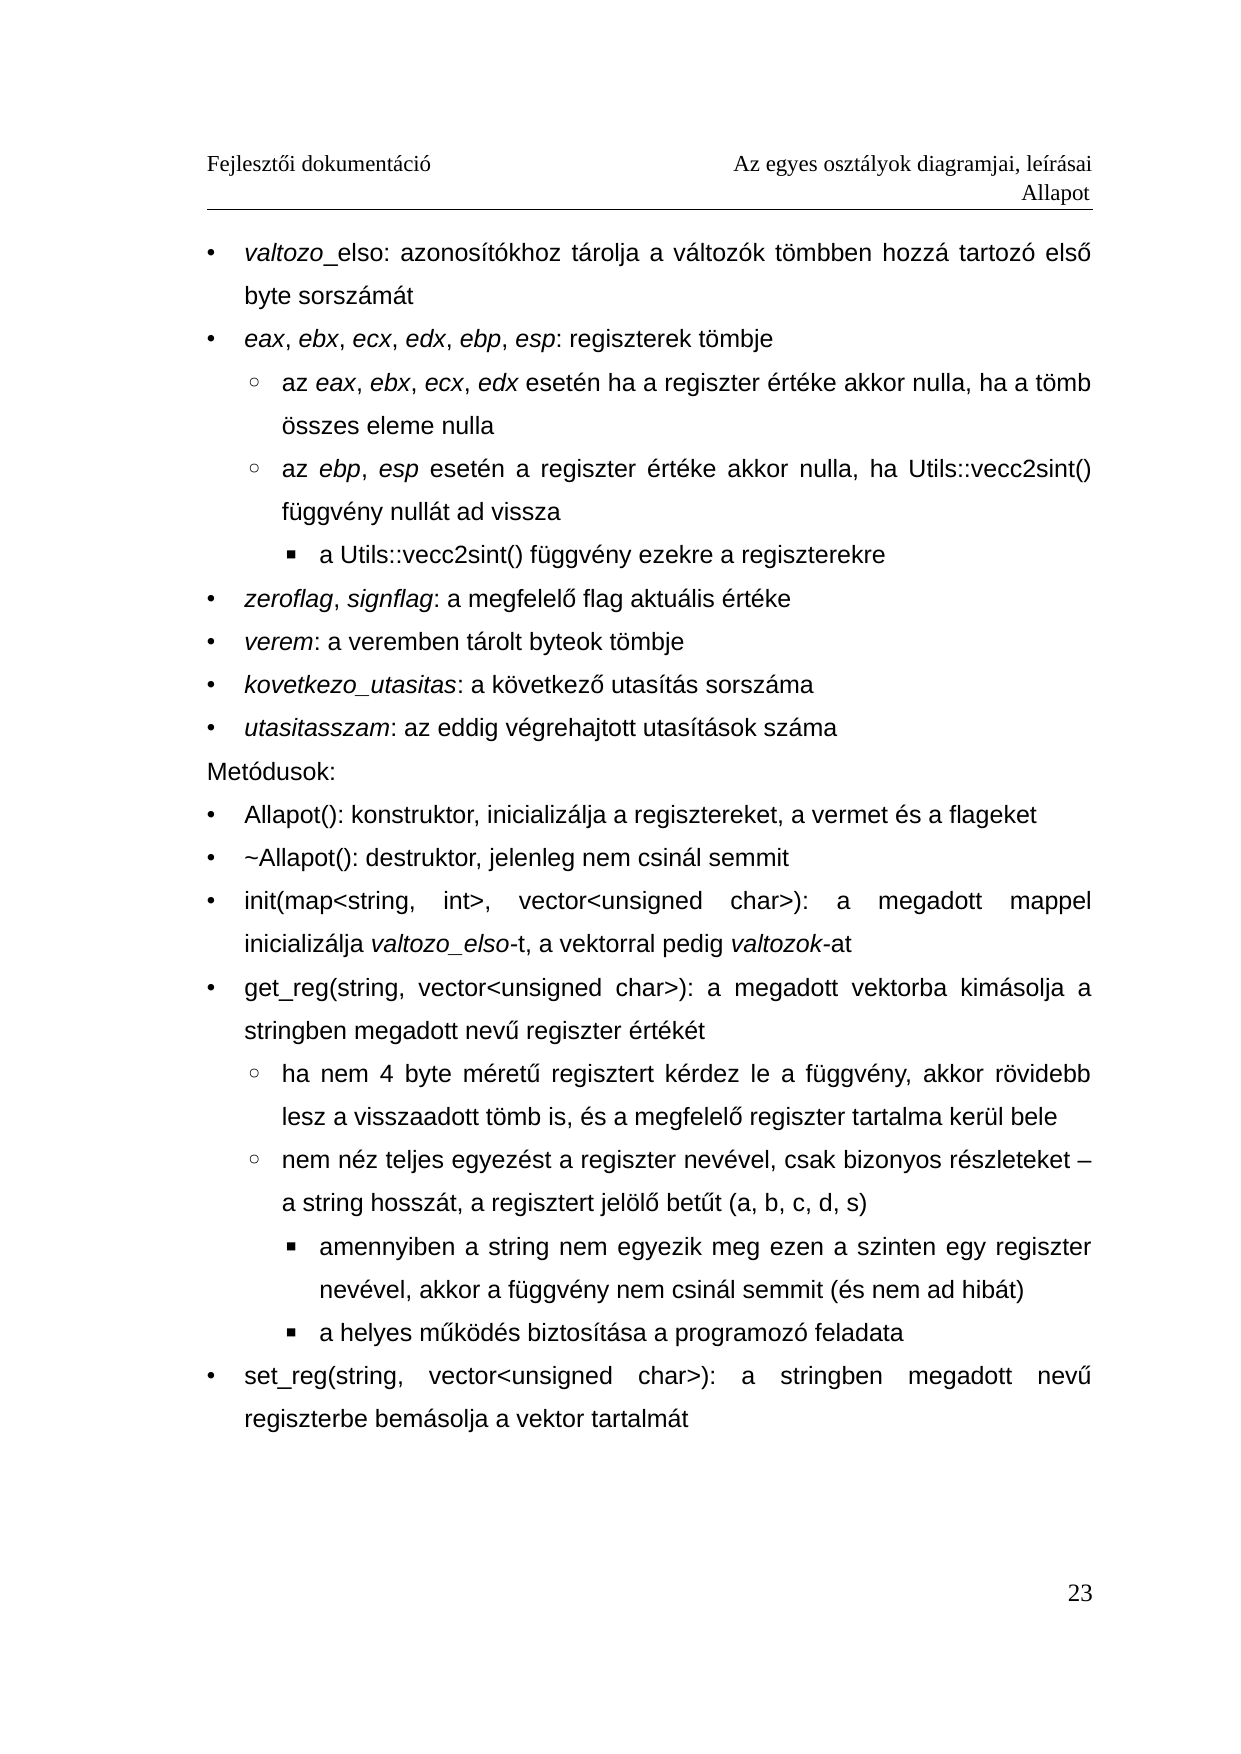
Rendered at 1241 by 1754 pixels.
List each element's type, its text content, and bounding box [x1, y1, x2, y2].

list init(map<string, int>, vector<unsigned char>): a megadott mappel inicializálja valtozo_elso-t, a vektorral pedig valtozok-at [207, 886, 1093, 958]
list amennyiben a string nem egyezik meg ezen a szinten egy regiszter nevével, akkor a függvény nem csinál semmit (és nem ad hibát) [282, 1232, 1093, 1303]
list nem néz teljes egyezést a regiszter nevével, csak bizonyos részleteket – a string hosszát, a regisztert jelölő betűt (a, b, c, d, s) [244, 1145, 1093, 1217]
list valtozo_elso: azonosítókhoz tárolja a változók tömbben hozzá tartozó első byte sorszámát [207, 238, 1093, 310]
list utasitasszam: az eddig végrehajtott utasítások száma [207, 713, 1093, 742]
list ha nem 4 byte méretű regisztert kérdez le a függvény, akkor rövidebb lesz a visszaadott tömb is, és a megfelelő regiszter tartalma kerül bele [244, 1059, 1093, 1131]
list az ebp, esp esetén a regiszter értéke akkor nulla, ha Utils::vecc2sint() függvény nullát ad vissza [244, 454, 1093, 526]
list zeroflag, signflag: a megfelelő flag aktuális értéke [207, 584, 1093, 612]
text Metódusok: [207, 757, 1093, 785]
list verem: a veremben tárolt byteok tömbje [207, 627, 1093, 656]
list kovetkezo_utasitas: a következő utasítás sorszáma [207, 670, 1093, 699]
list ~Allapot(): destruktor, jelenleg nem csinál semmit [207, 843, 1093, 872]
list a helyes működés biztosítása a programozó feladata [282, 1318, 1093, 1347]
list eax, ebx, ecx, edx, ebp, esp: regiszterek tömbje [207, 324, 1093, 353]
list set_reg(string, vector<unsigned char>): a stringben megadott nevű regiszterbe bemásolja a vektor tartalmát [207, 1361, 1093, 1433]
list Allapot(): konstruktor, inicializálja a regisztereket, a vermet és a flageket [207, 800, 1093, 828]
list get_reg(string, vector<unsigned char>): a megadott vektorba kimásolja a stringben megadott nevű regiszter értékét [207, 972, 1093, 1044]
list az eax, ebx, ecx, edx esetén ha a regiszter értéke akkor nulla, ha a tömb összes eleme nulla [244, 368, 1093, 440]
list a Utils::vecc2sint() függvény ezekre a regiszterekre [282, 540, 1093, 569]
